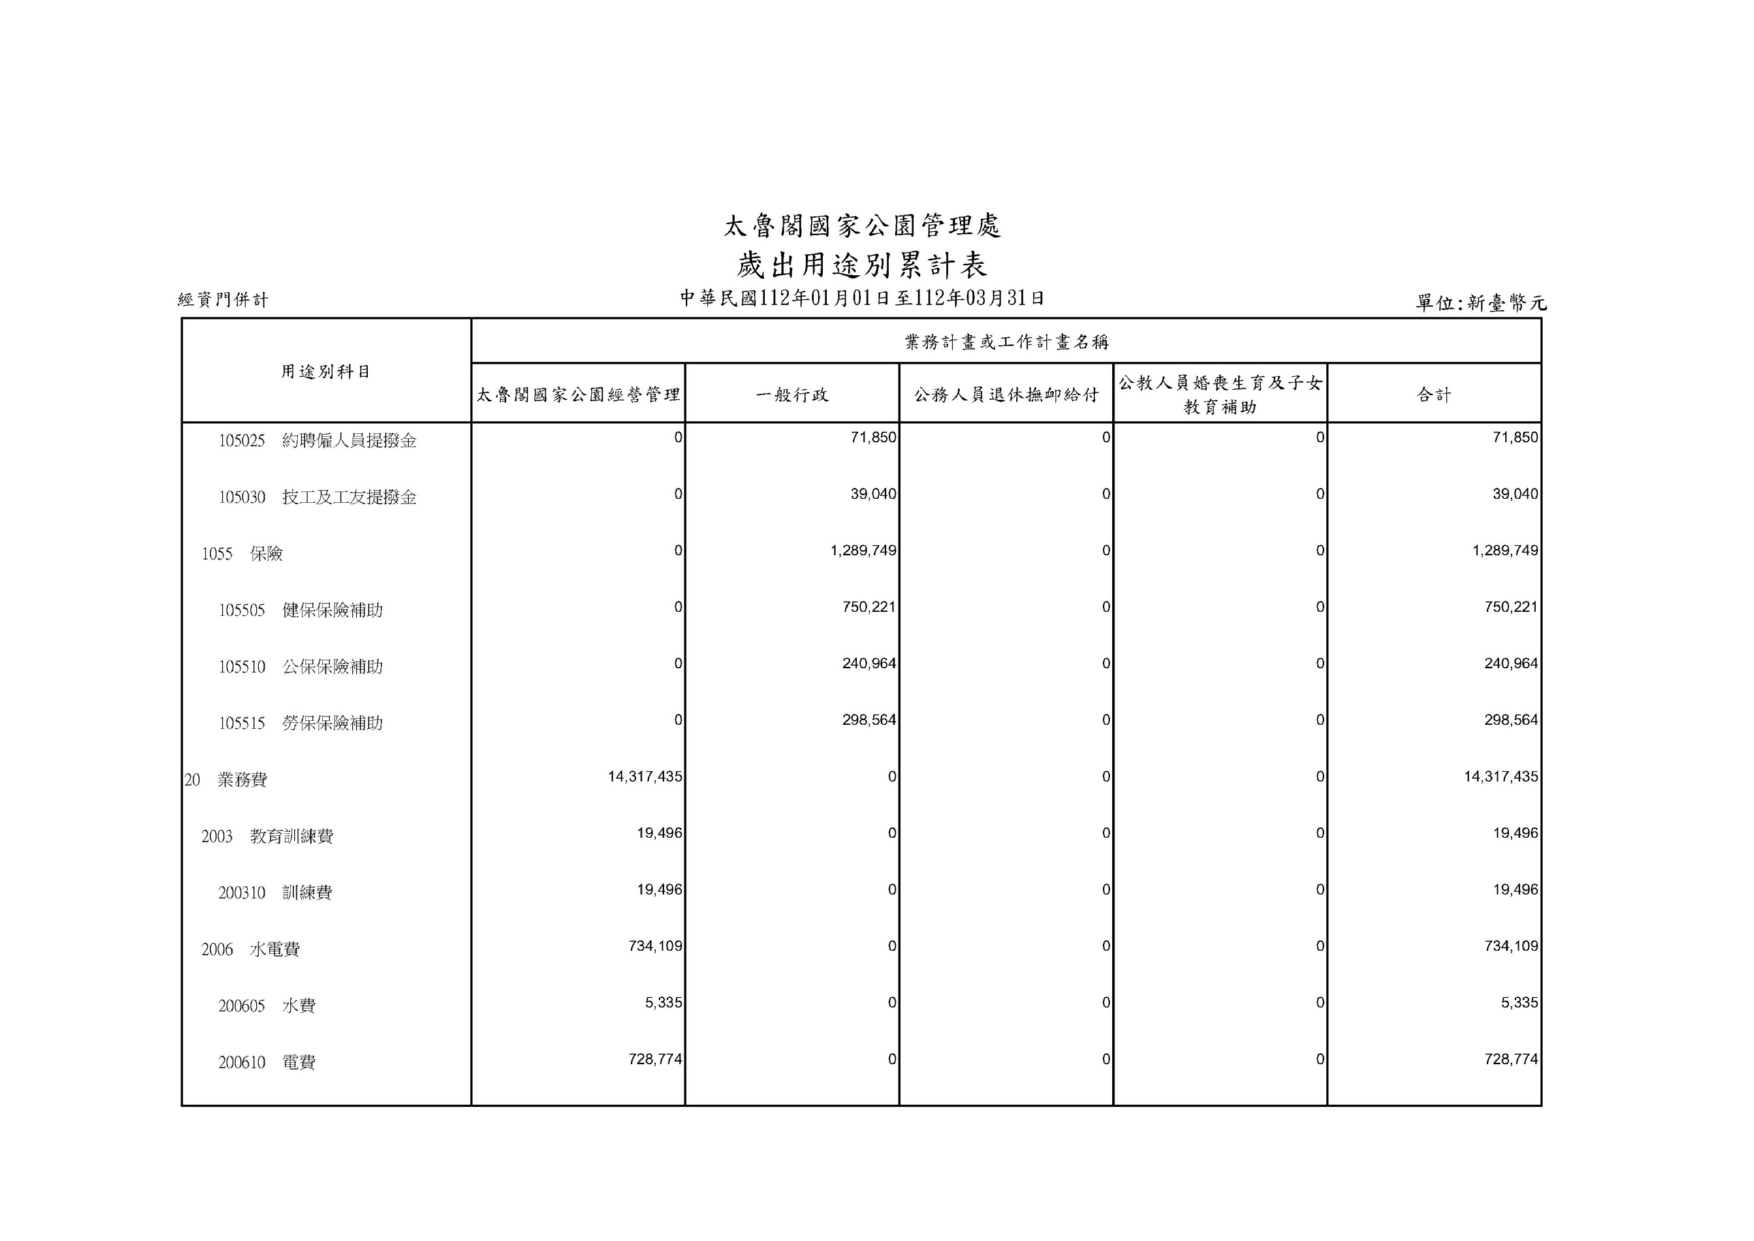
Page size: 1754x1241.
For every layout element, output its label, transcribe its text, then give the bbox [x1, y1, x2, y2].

text 3 [75, 89, 1679, 1151]
